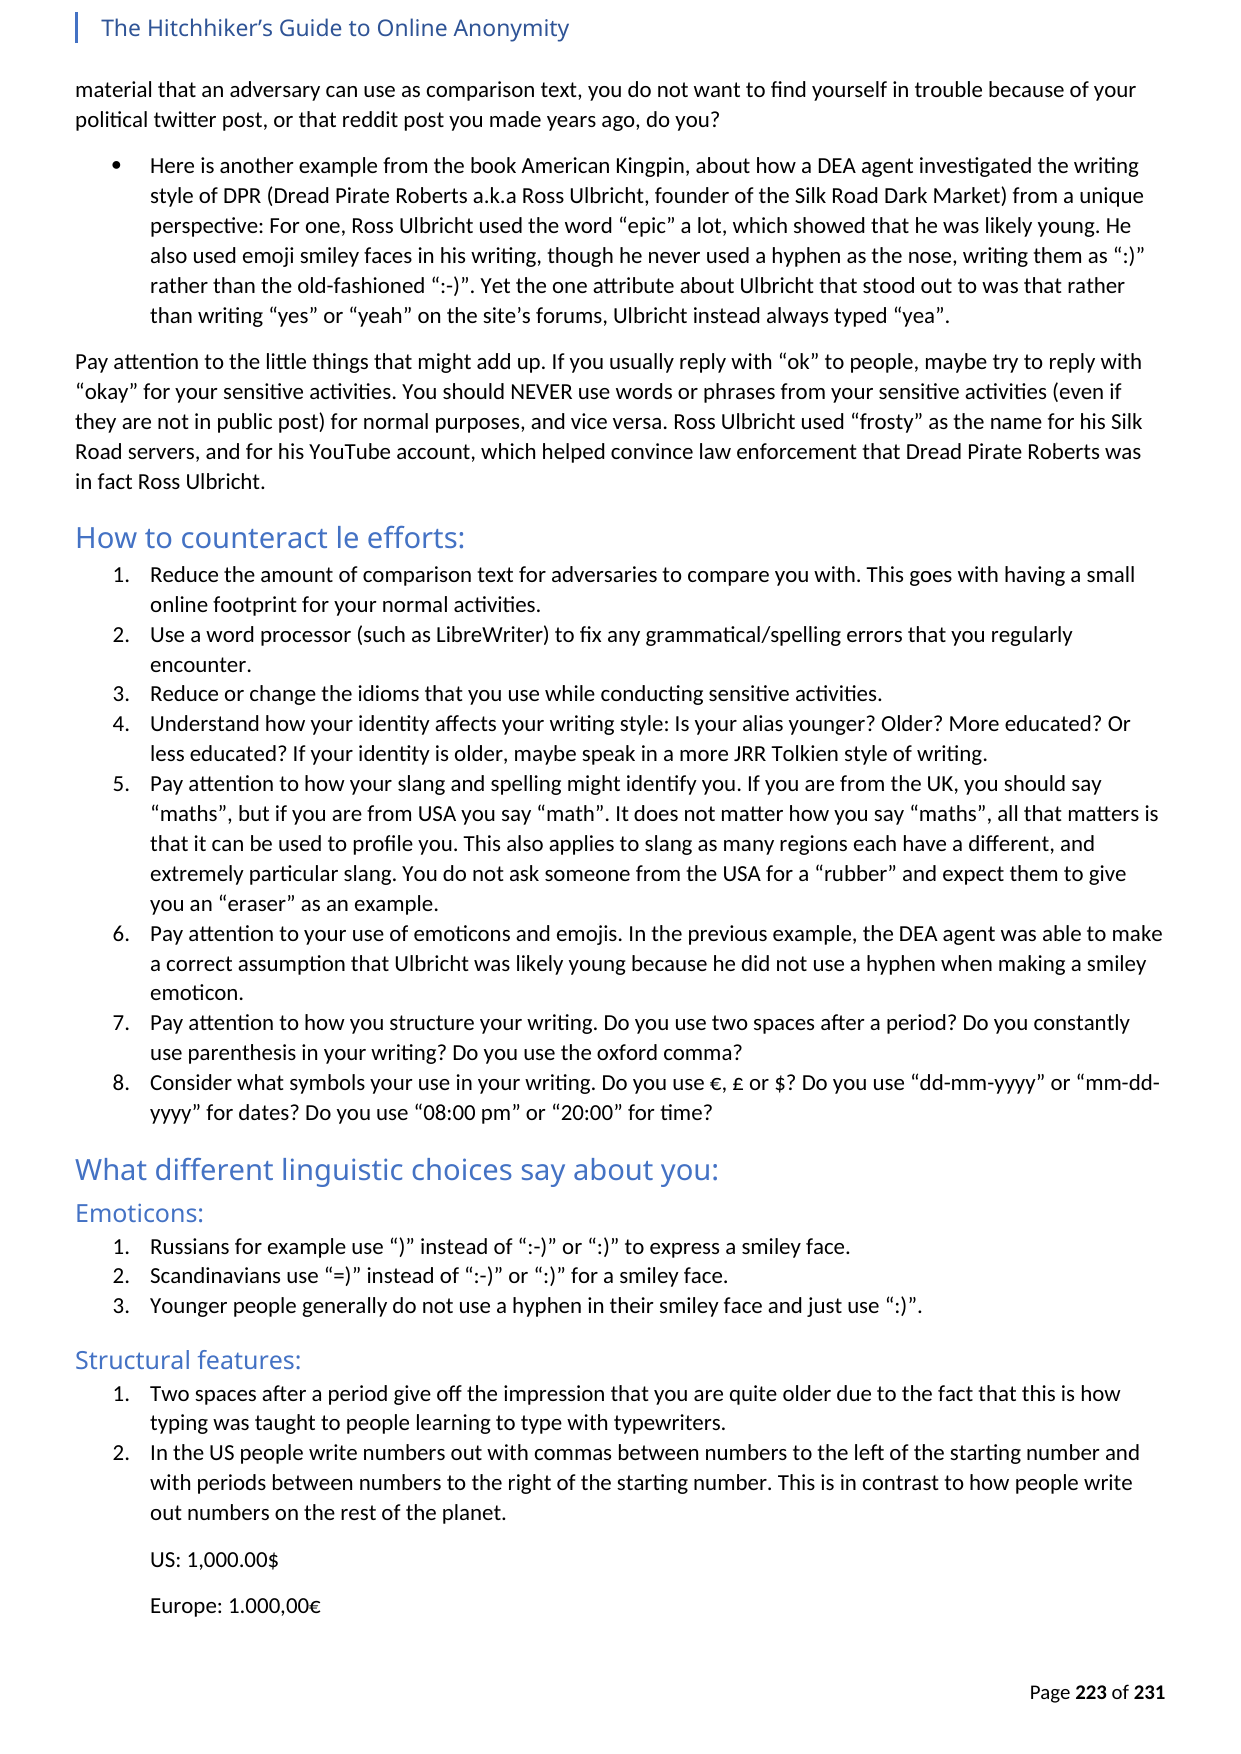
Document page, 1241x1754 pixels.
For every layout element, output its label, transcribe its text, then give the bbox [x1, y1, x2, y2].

text material that an adversary can use as comparison text, you do not want to find yourself in trouble because of your political twitter post, or that reddit post you made years ago, do you? [75, 75, 1165, 133]
list Reduce or change the idioms that you use while conducting sensitive activities. [112, 679, 1165, 708]
subtitle Emoticons: [75, 1195, 1165, 1229]
subtitle How to counteract le efforts: [75, 518, 1165, 557]
list Younger people generally do not use a hyphen in their smiley face and just use “:)”. [112, 1292, 1165, 1319]
list Here is another example from the book American Kingpin, about how a DEA agent investigated the writing style of DPR (Dread Pirate Roberts a.k.a Ross Ulbricht, founder of the Silk Road Dark Market) from a unique perspective: For one, Ross Ulbricht used the word “epic” a lot, which showed that he was likely young. He also used emoji smiley faces in his writing, though he never used a hyphen as the nose, writing them as “:)” rather than the old-fashioned “:-)”. Yet the one attribute about Ulbricht that stood out to was that rather than writing “yes” or “yeah” on the site’s forums, Ulbricht instead always typed “yea”. [112, 151, 1165, 329]
subtitle Structural features: [75, 1342, 1165, 1376]
list Consider what symbols your use in your writing. Do you use €, £ or $? Do you use “dd-mm-yyyy” or “mm-dd-yyyy” for dates? Do you use “08:00 pm” or “20:00” for time? [112, 1068, 1165, 1126]
list Pay attention to your use of emoticons and emojis. In the previous example, the DEA agent was able to make a correct assumption that Ulbricht was likely young because he did not use a hyphen when making a smiley emoticon. [112, 919, 1165, 1007]
list Scandinavians use “=)” instead of “:-)” or “:)” for a smiley face. [112, 1262, 1165, 1290]
list Reduce the amount of comparison text for adversaries to compare you with. This goes with having a small online footprint for your normal activities. [112, 560, 1165, 618]
list Understand how your identity affects your writing style: Is your alias younger? Older? More educated? Or less educated? If your identity is older, maybe speak in a more JRR Tolkien style of writing. [112, 709, 1165, 767]
list Russians for example use “)” instead of “:-)” or “:)” to express a smiley face. [112, 1232, 1165, 1260]
list In the US people write numbers out with commas between numbers to the left of the starting number and with periods between numbers to the right of the starting number. This is in contrast to how people write out numbers on the rest of the planet. [112, 1438, 1165, 1526]
list Two spaces after a period give off the impression that you are quite older due to the fact that this is how typing was taught to people learning to type with typewriters. [112, 1379, 1165, 1437]
text US: 1,000.00$ [75, 1545, 1165, 1573]
list Pay attention to how your slang and spelling might identify you. If you are from the UK, you should say “maths”, but if you are from USA you say “math”. It does not matter how you say “maths”, all that matters is that it can be used to profile you. This also applies to slang as many regions each have a different, and extremely particular slang. You do not ask someone from the USA for a “rubber” and expect them to give you an “eraser” as an example. [112, 769, 1165, 917]
list Pay attention to how you structure your writing. Do you use two spaces after a period? Do you constantly use parenthesis in your writing? Do you use the oxford comma? [112, 1008, 1165, 1066]
subtitle What different linguistic choices say about you: [75, 1149, 1165, 1188]
list Use a word processor (such as LibreWriter) to fix any grammatical/spelling errors that you regularly encounter. [112, 620, 1165, 678]
text Pay attention to the little things that might add up. If you usually reply with “ok” to people, maybe try to reply with “okay” for your sensitive activities. You should NEVER use words or phrases from your sensitive activities (even if they are not in public post) for normal purposes, and vice versa. Ross Ulbricht used “frosty” as the name for his Silk Road servers, and for his YouTube account, which helped convince law enforcement that Dread Pirate Roberts was in fact Ross Ulbricht. [75, 347, 1165, 495]
text Europe: 1.000,00€ [150, 1591, 1165, 1619]
